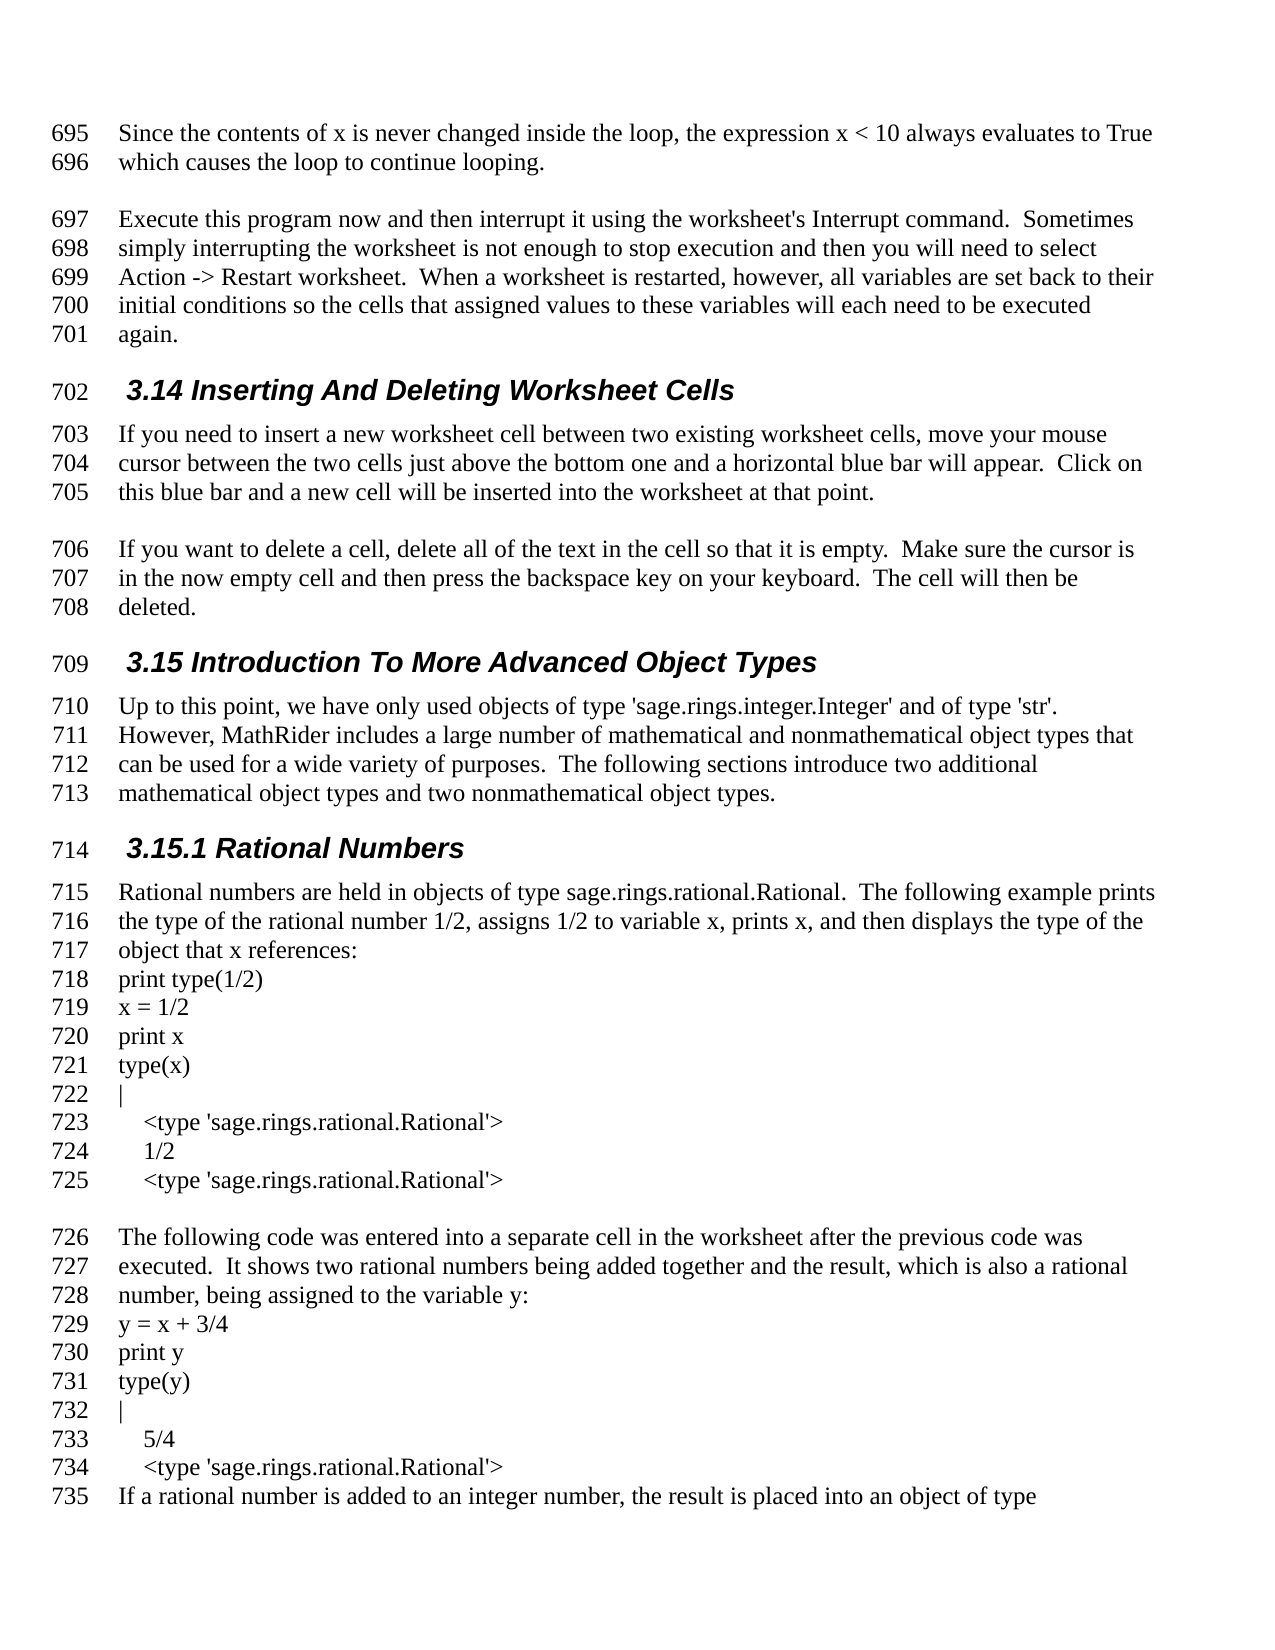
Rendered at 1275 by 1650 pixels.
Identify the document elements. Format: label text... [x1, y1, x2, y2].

text If you want to delete a cell, delete all of the text in the cell so that it is empty. Make sure the cursor is in the now empty cell and then press the backspace key on your keyboard. The cell will then be deleted. [118, 534, 1157, 620]
subtitle 3.15 Introduction To More Advanced Object Types [118, 645, 1157, 679]
text type(x) [118, 1050, 1157, 1079]
text Execute this program now and then interrupt it using the worksheet's Interrupt command. Sometimes simply interrupting the worksheet is not enough to stop execution and then you will need to select Action -> Restart worksheet. When a worksheet is restarted, however, all variables are set back to their initial conditions so the cells that assigned values to these variables will each need to be executed again. [118, 204, 1157, 348]
text | [118, 1079, 1157, 1107]
text x = 1/2 [118, 992, 1157, 1021]
text <type 'sage.rings.rational.Rational'> [118, 1165, 1157, 1194]
text <type 'sage.rings.rational.Rational'> [118, 1107, 1157, 1136]
text Rational numbers are held in objects of type sage.rings.rational.Rational. The following example prints the type of the rational number 1/2, assigns 1/2 to variable x, prints x, and then displays the type of the object that x references: [118, 877, 1157, 964]
text Since the contents of x is never changed inside the loop, the expression x < 10 always evaluates to True which causes the loop to continue looping. [118, 118, 1157, 176]
text The following code was entered into a separate cell in the worksheet after the previous code was executed. It shows two rational numbers being added together and the result, which is also a rational number, being assigned to the variable y: [118, 1222, 1157, 1309]
subtitle 3.14 Inserting And Deleting Worksheet Cells [118, 373, 1157, 407]
text | [118, 1395, 1157, 1424]
text If you need to insert a new worksheet cell between two existing worksheet cells, move your mouse cursor between the two cells just above the bottom one and a horizontal blue bar will appear. Click on this blue bar and a new cell will be inserted into the worksheet at that point. [118, 419, 1157, 505]
text 5/4 [118, 1424, 1157, 1452]
subtitle 3.15.1 Rational Numbers [118, 831, 1157, 865]
text y = x + 3/4 [118, 1309, 1157, 1337]
text print y [118, 1337, 1157, 1366]
text <type 'sage.rings.rational.Rational'> [118, 1452, 1157, 1481]
text 1/2 [118, 1136, 1157, 1165]
text print x [118, 1021, 1157, 1050]
text print type(1/2) [118, 964, 1157, 992]
text type(y) [118, 1366, 1157, 1395]
text If a rational number is added to an integer number, the result is placed into an object of type [118, 1481, 1157, 1510]
text Up to this point, we have only used objects of type 'sage.rings.integer.Integer' and of type 'str'. However, MathRider includes a large number of mathematical and nonmathematical object types that can be used for a wide variety of purposes. The following sections introduce two additional mathematical object types and two nonmathematical object types. [118, 691, 1157, 806]
